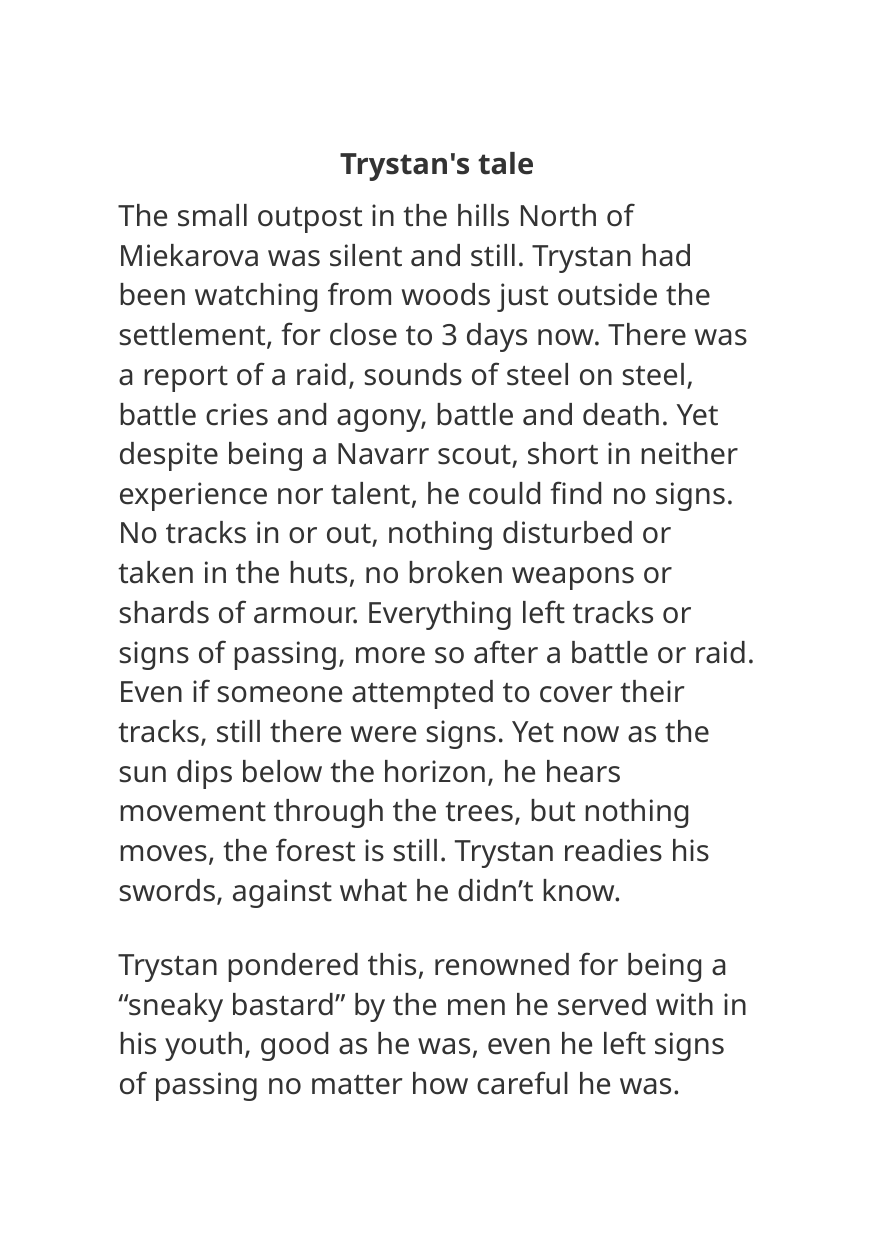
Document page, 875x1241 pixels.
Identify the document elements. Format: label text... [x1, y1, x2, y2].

text The small outpost in the hills North of Miekarova was silent and still. Trystan had been watching from woods just outside the settlement, for close to 3 days now. There was a report of a raid, sounds of steel on steel, battle cries and agony, battle and death. Yet despite being a Navarr scout, short in neither experience nor talent, he could find no signs. No tracks in or out, nothing disturbed or taken in the huts, no broken weapons or shards of armour. Everything left tracks or signs of passing, more so after a battle or raid. Even if someone attempted to cover their tracks, still there were signs. Yet now as the sun dips below the horizon, he hears movement through the trees, but nothing moves, the forest is still. Trystan readies his swords, against what he didn’t know. [118, 195, 756, 910]
text Trystan pondered this, renowned for being a “sneaky bastard” by the men he served with in his youth, good as he was, even he left signs of passing no matter how careful he was. [118, 944, 756, 1103]
subtitle Trystan's tale [118, 143, 756, 183]
